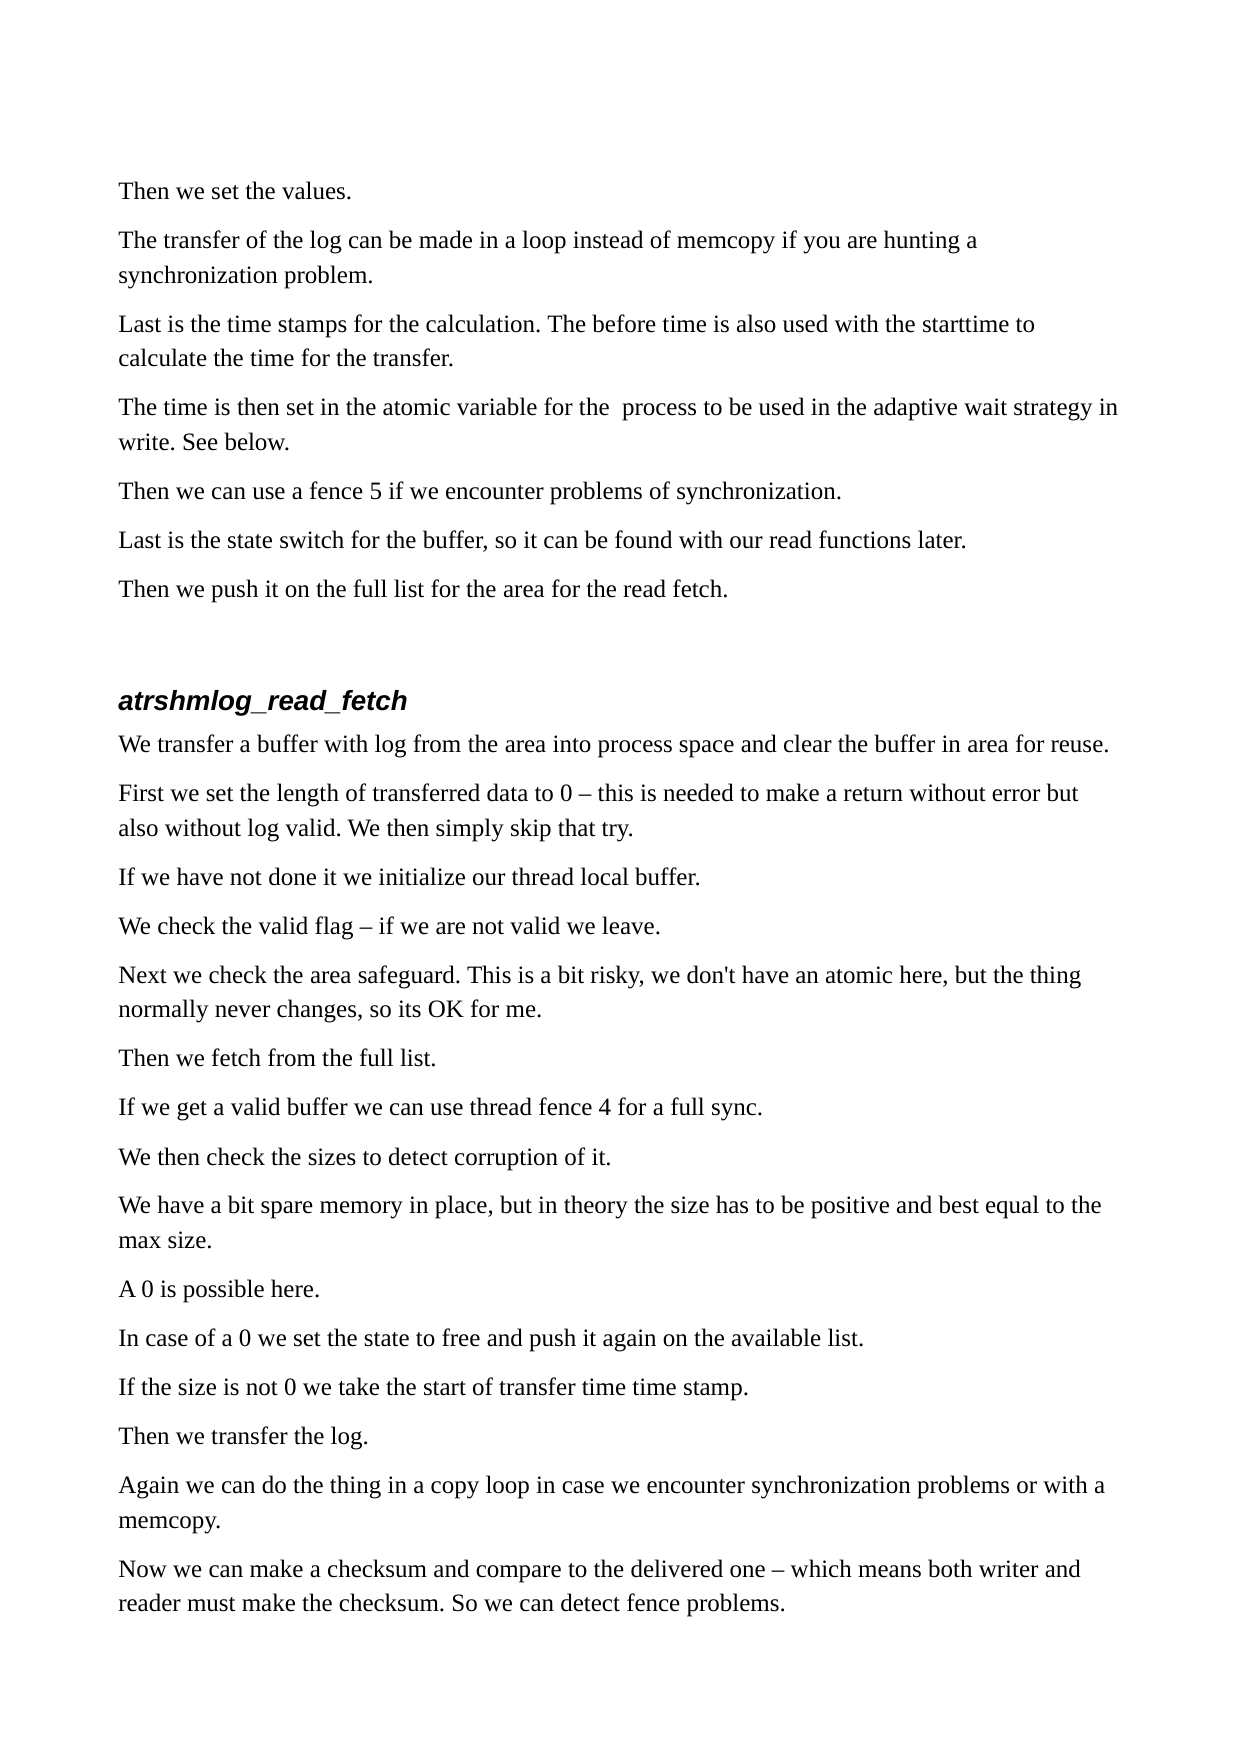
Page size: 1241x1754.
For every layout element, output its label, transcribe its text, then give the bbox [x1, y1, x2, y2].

text Then we can use a fence 5 if we encounter problems of synchronization. [118, 476, 1122, 505]
text Then we transfer the log. [118, 1421, 1122, 1450]
text Then we set the values. [118, 176, 1122, 205]
text The time is then set in the atomic variable for the process to be used in the adaptive wait strategy in write. See below. [118, 392, 1122, 456]
text Next we check the area safeguard. This is a bit risky, we don't have an atomic here, but the thing normally never changes, so its OK for me. [118, 960, 1122, 1023]
text Then we fetch from the full list. [118, 1043, 1122, 1072]
text Again we can do the thing in a copy loop in case we encounter synchronization problems or with a memcopy. [118, 1470, 1122, 1534]
text If we have not done it we initialize our thread local buffer. [118, 862, 1122, 891]
text In case of a 0 we set the state to free and push it again on the available list. [118, 1323, 1122, 1352]
text If we get a valid buffer we can use thread fence 4 for a full sync. [118, 1092, 1122, 1121]
text We check the valid flag – if we are not valid we leave. [118, 911, 1122, 939]
text Now we can make a checksum and compare to the delivered one – which means both writer and reader must make the checksum. So we can detect fence problems. [118, 1554, 1122, 1617]
text Last is the time stamps for the calculation. The before time is also used with the starttime to calculate the time for the transfer. [118, 309, 1122, 372]
text If the size is not 0 we take the start of transfer time time stamp. [118, 1372, 1122, 1401]
text We then check the sizes to detect corruption of it. [118, 1142, 1122, 1170]
text A 0 is possible here. [118, 1274, 1122, 1303]
text We have a bit spare memory in place, but in theory the size has to be positive and best equal to the max size. [118, 1191, 1122, 1254]
subtitle atrshmlog_read_fetch [118, 685, 1122, 717]
text The transfer of the log can be made in a loop instead of memcopy if you are hunting a synchronization problem. [118, 225, 1122, 289]
text Then we push it on the full list for the area for the read fetch. [118, 574, 1122, 603]
text We transfer a buffer with log from the area into process space and clear the buffer in area for reuse. [118, 729, 1122, 758]
text Last is the state switch for the buffer, so it can be found with our read functions later. [118, 525, 1122, 554]
text First we set the length of transferred data to 0 – this is needed to make a return without error but also without log valid. We then simply skip that try. [118, 778, 1122, 841]
